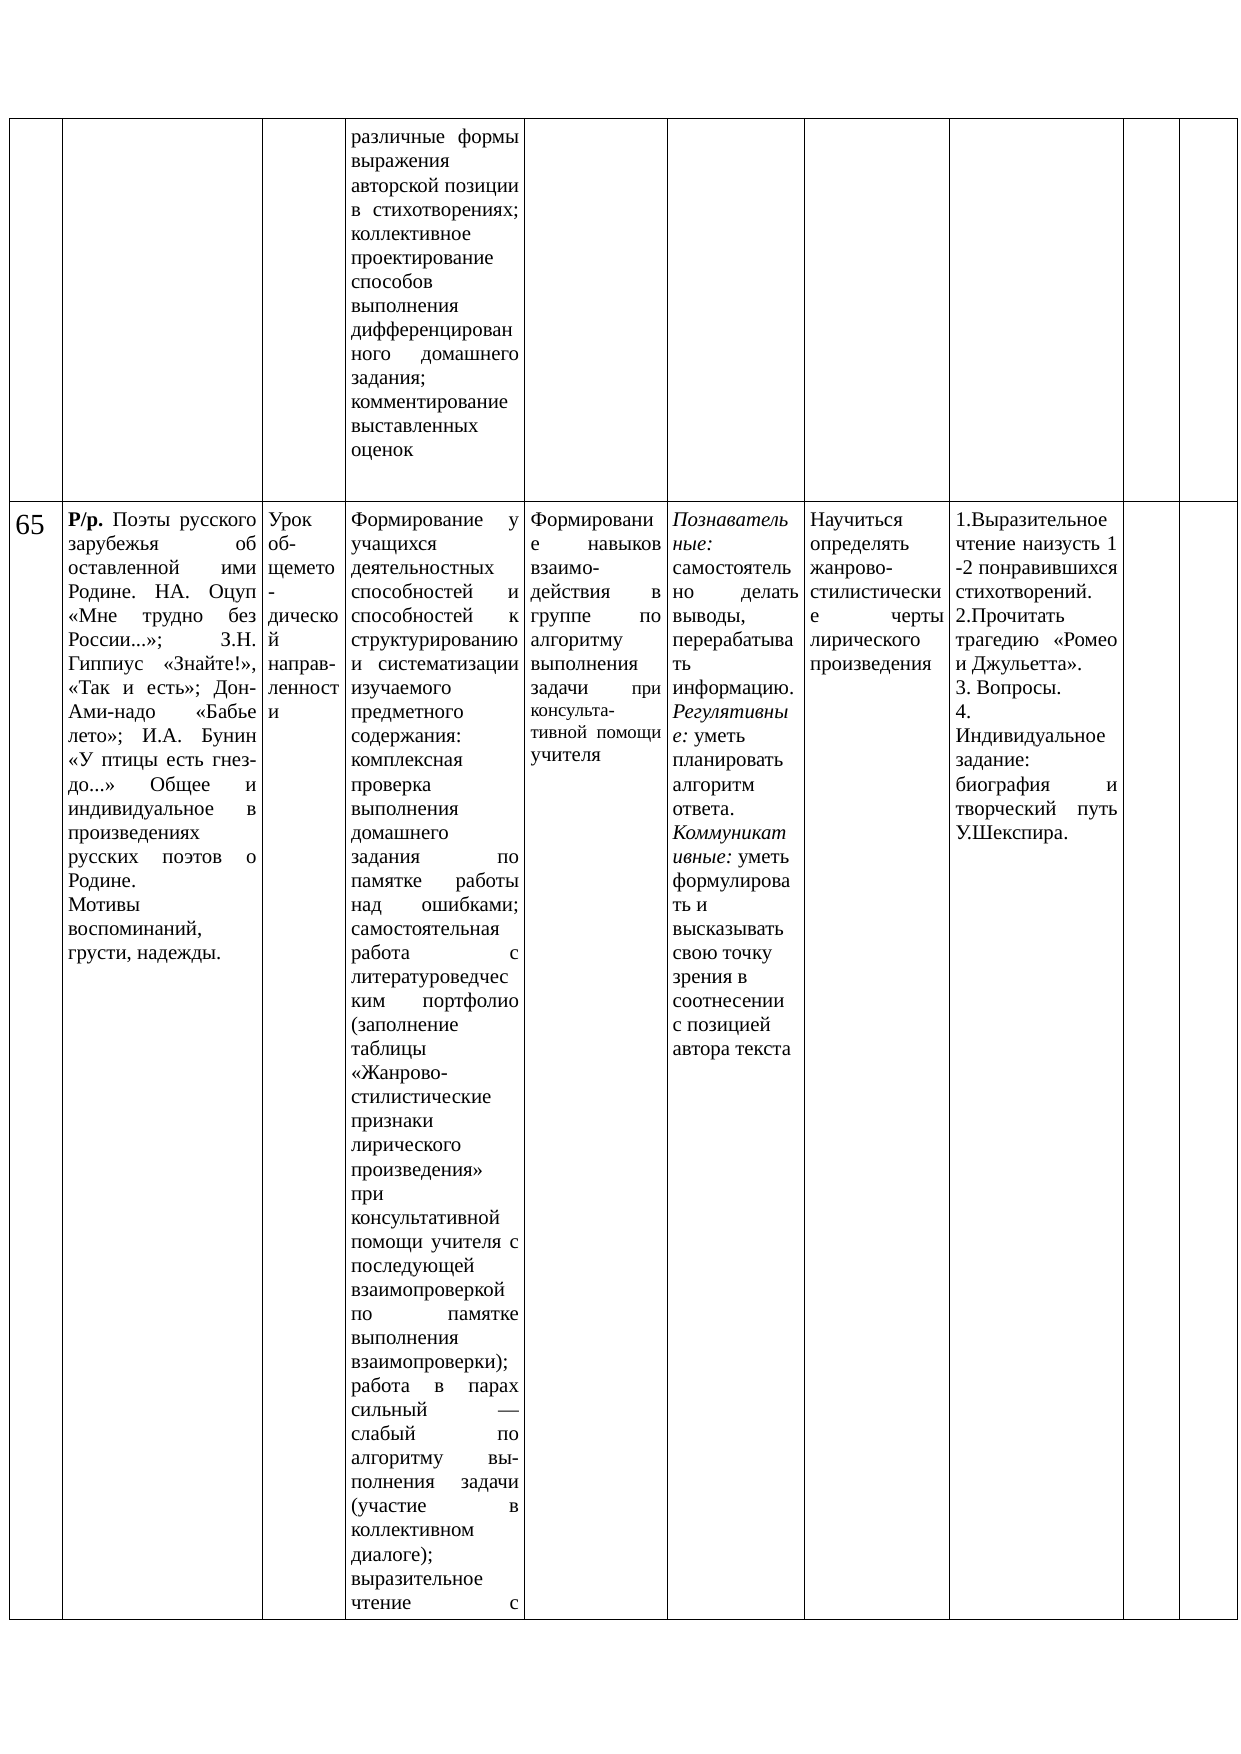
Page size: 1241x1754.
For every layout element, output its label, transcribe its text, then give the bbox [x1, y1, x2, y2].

table_cell [950, 119, 1123, 501]
table_cell Урок об-щемето-дической направ-ленности [263, 502, 345, 1619]
table_cell [668, 119, 804, 501]
table_cell Р/р. Поэты русского зарубежья об оставленной ими Родине. НА. Оцуп «Мне трудно без России...»; З.Н. Гиппиус «Знайте!», «Так и есть»; Дон-Ами-надо «Бабье лето»; И.А. Бунин «У птицы есть гнез-до...» Общее и индивидуальное в произведениях русских поэтов о Родине. Мотивы воспоминаний, грусти, надежды. [63, 502, 262, 1619]
table_cell [1124, 119, 1179, 501]
table_cell Формирование у учащихся деятельностных способностей и способностей к структурированию и систематизации изучаемого предметного содержания: комплексная проверка выполнения домашнего задания по памятке работы над ошибками; самостоятельная работа с литературоведческим портфолио (заполнение таблицы «Жанрово-стилистические признаки лирического произведения» при консультативной помощи учителя с последующей взаимопроверкой по памятке выполнения взаимопроверки); работа в парах сильный — слабый по алгоритму вы-полнения задачи (участие в коллективном диалоге); выразительное чтение с [346, 502, 524, 1619]
table_cell различные формы выражения авторской позиции в стихотворениях; коллективное проектирование способов выполнения дифференцированного домашнего задания; комментирование выставленных оценок [346, 119, 524, 501]
table_cell [805, 119, 949, 501]
table_cell Научиться определять жанрово-стилистические черты лирического произведения [805, 502, 949, 1619]
table_cell [1124, 502, 1179, 1619]
table_cell Формирование навыков взаимо-действия в группе по алгоритму выполнения задачи при консульта-тивной помощи учителя [525, 502, 667, 1619]
table_cell [1180, 119, 1237, 501]
table_cell 65 [10, 502, 62, 1619]
table_cell [525, 119, 667, 501]
table_cell Познавательные: самостоятельно делать выводы, перерабатывать информацию. Регулятивные: уметь планировать алгоритм ответа. Коммуникативные: уметь формулировать и высказывать свою точку зрения в соотнесении с позицией автора текста [668, 502, 804, 1619]
table_cell [1180, 502, 1237, 1619]
table_cell [10, 119, 62, 501]
table_cell [263, 119, 345, 501]
table_cell [63, 119, 262, 501]
table_cell 1.Выразительное чтение наизусть 1 -2 понравившихся стихотворений. 2.Прочитать трагедию «Ромео и Джульетта». 3. Вопросы. 4. Индивидуальное задание: биография и творческий путь У.Шекспира. [950, 502, 1123, 1619]
